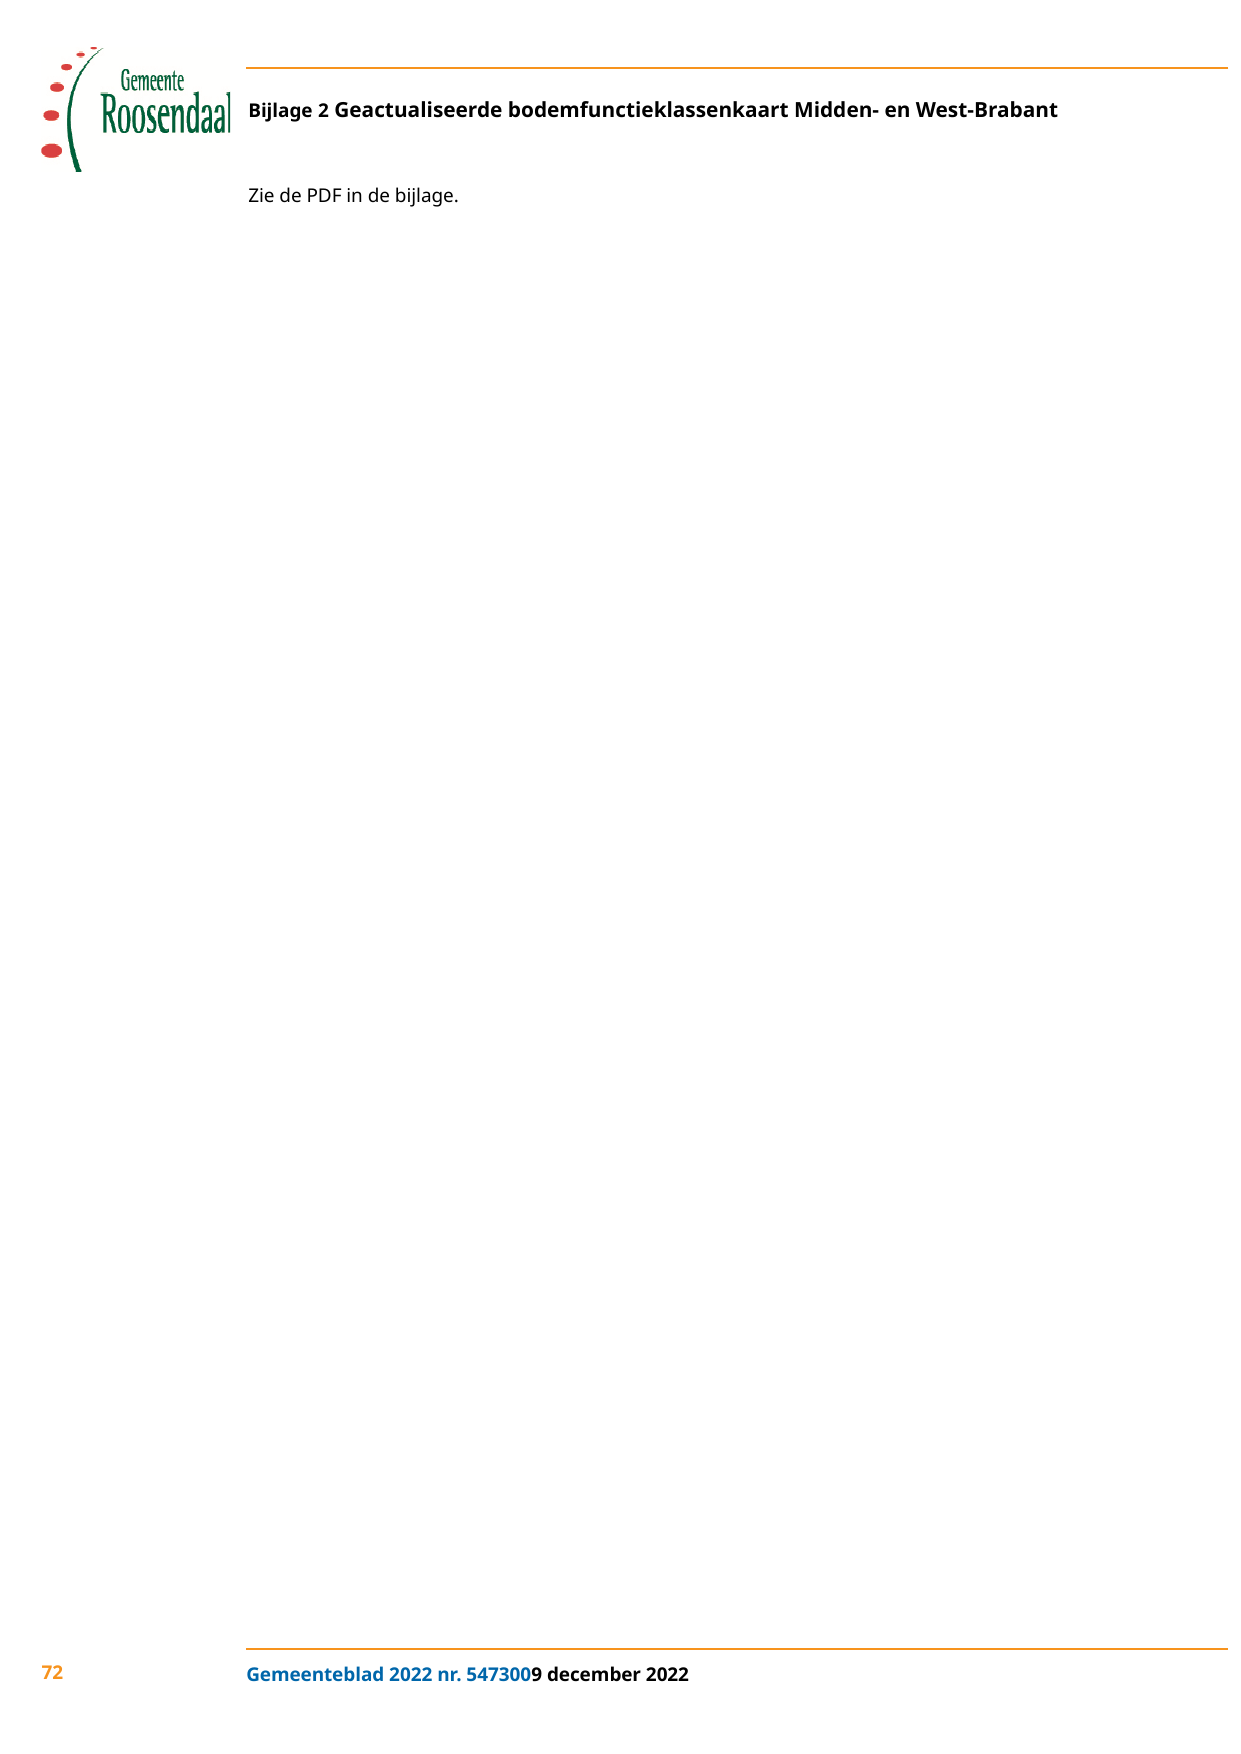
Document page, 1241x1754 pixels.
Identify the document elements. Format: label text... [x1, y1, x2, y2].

text Bijlage 2 Geactualiseerde bodemfunctieklassenkaart Midden- en West-Brabant [248, 95, 1152, 123]
picture [41, 47, 231, 172]
text Zie de PDF in de bijlage. [248, 182, 1152, 208]
